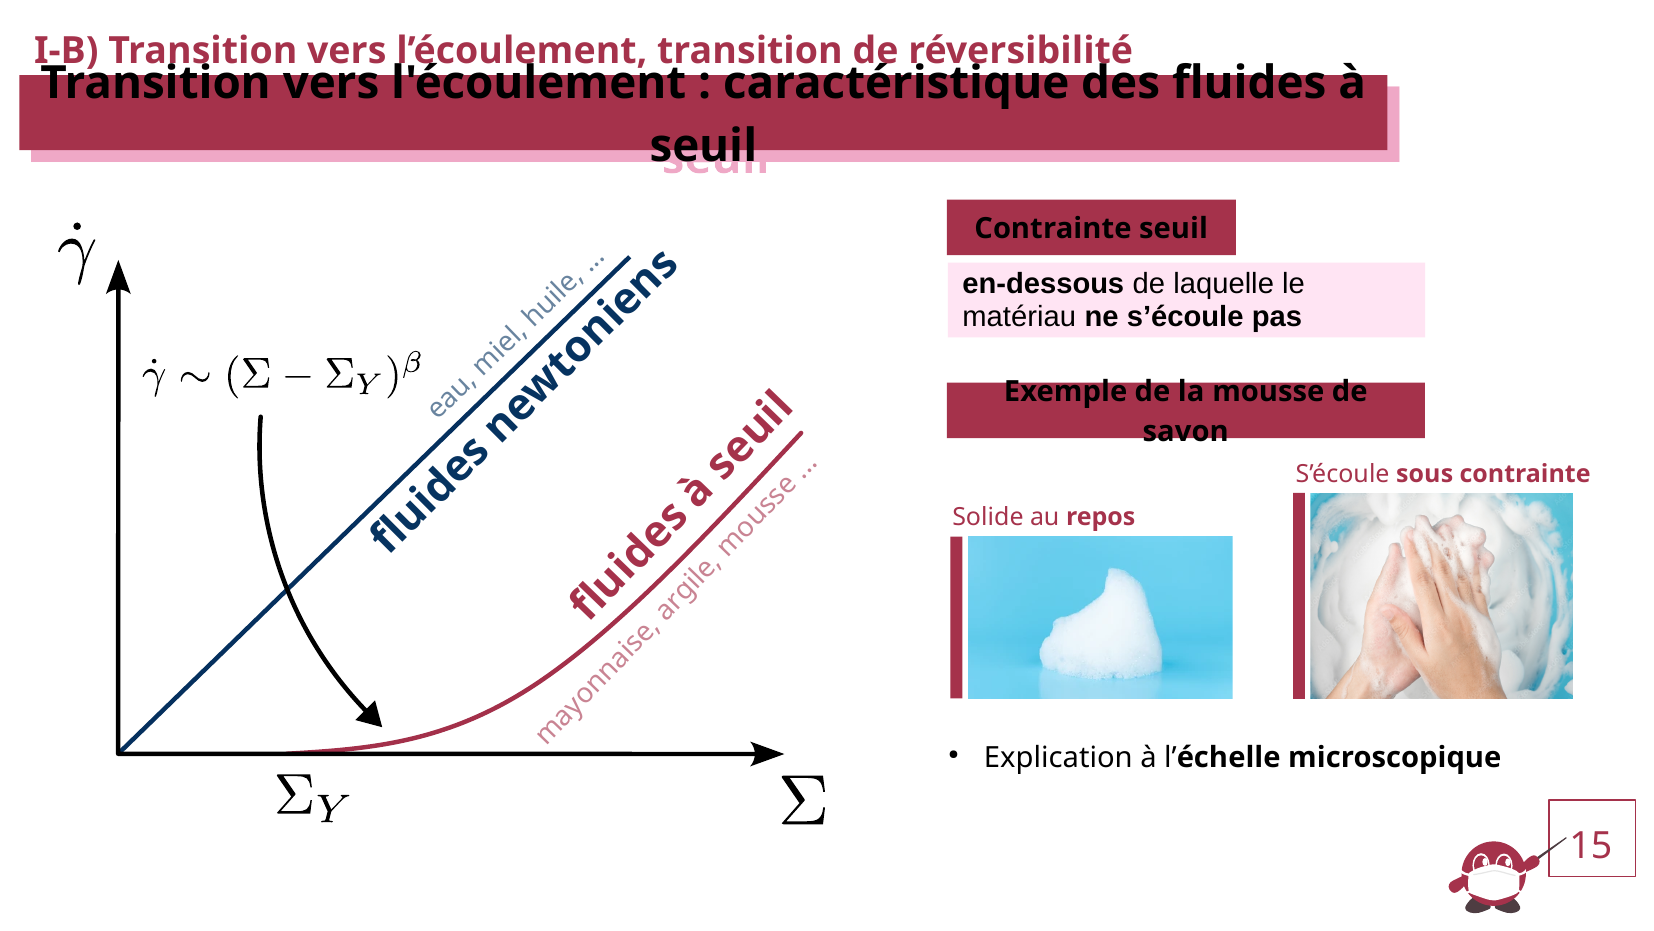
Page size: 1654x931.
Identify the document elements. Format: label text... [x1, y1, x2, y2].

picture [1310, 522, 1573, 699]
text_box Explication à l’échelle microscopique [933, 728, 1482, 778]
text_box en-dessous de laquelle le matériau ne s’écoule pas [947, 262, 1426, 338]
text_box Transition vers l'écoulement : caractéristique des fluides à seuil [19, 75, 1388, 151]
picture [1448, 799, 1637, 914]
text_box [1492, 811, 1654, 887]
picture [968, 536, 1233, 699]
text_box [950, 566, 963, 699]
text_box Exemple de la mousse de savon [946, 382, 1425, 439]
text_box Solide au repos [937, 491, 1163, 566]
text_box S’écoule sous contrainte [1280, 448, 1613, 522]
text_box I-B) Transition vers l’écoulement, transition de réversibilité [19, 16, 1036, 76]
text_box [1293, 522, 1305, 699]
text_box Contrainte seuil [946, 199, 1236, 256]
picture [58, 222, 826, 825]
